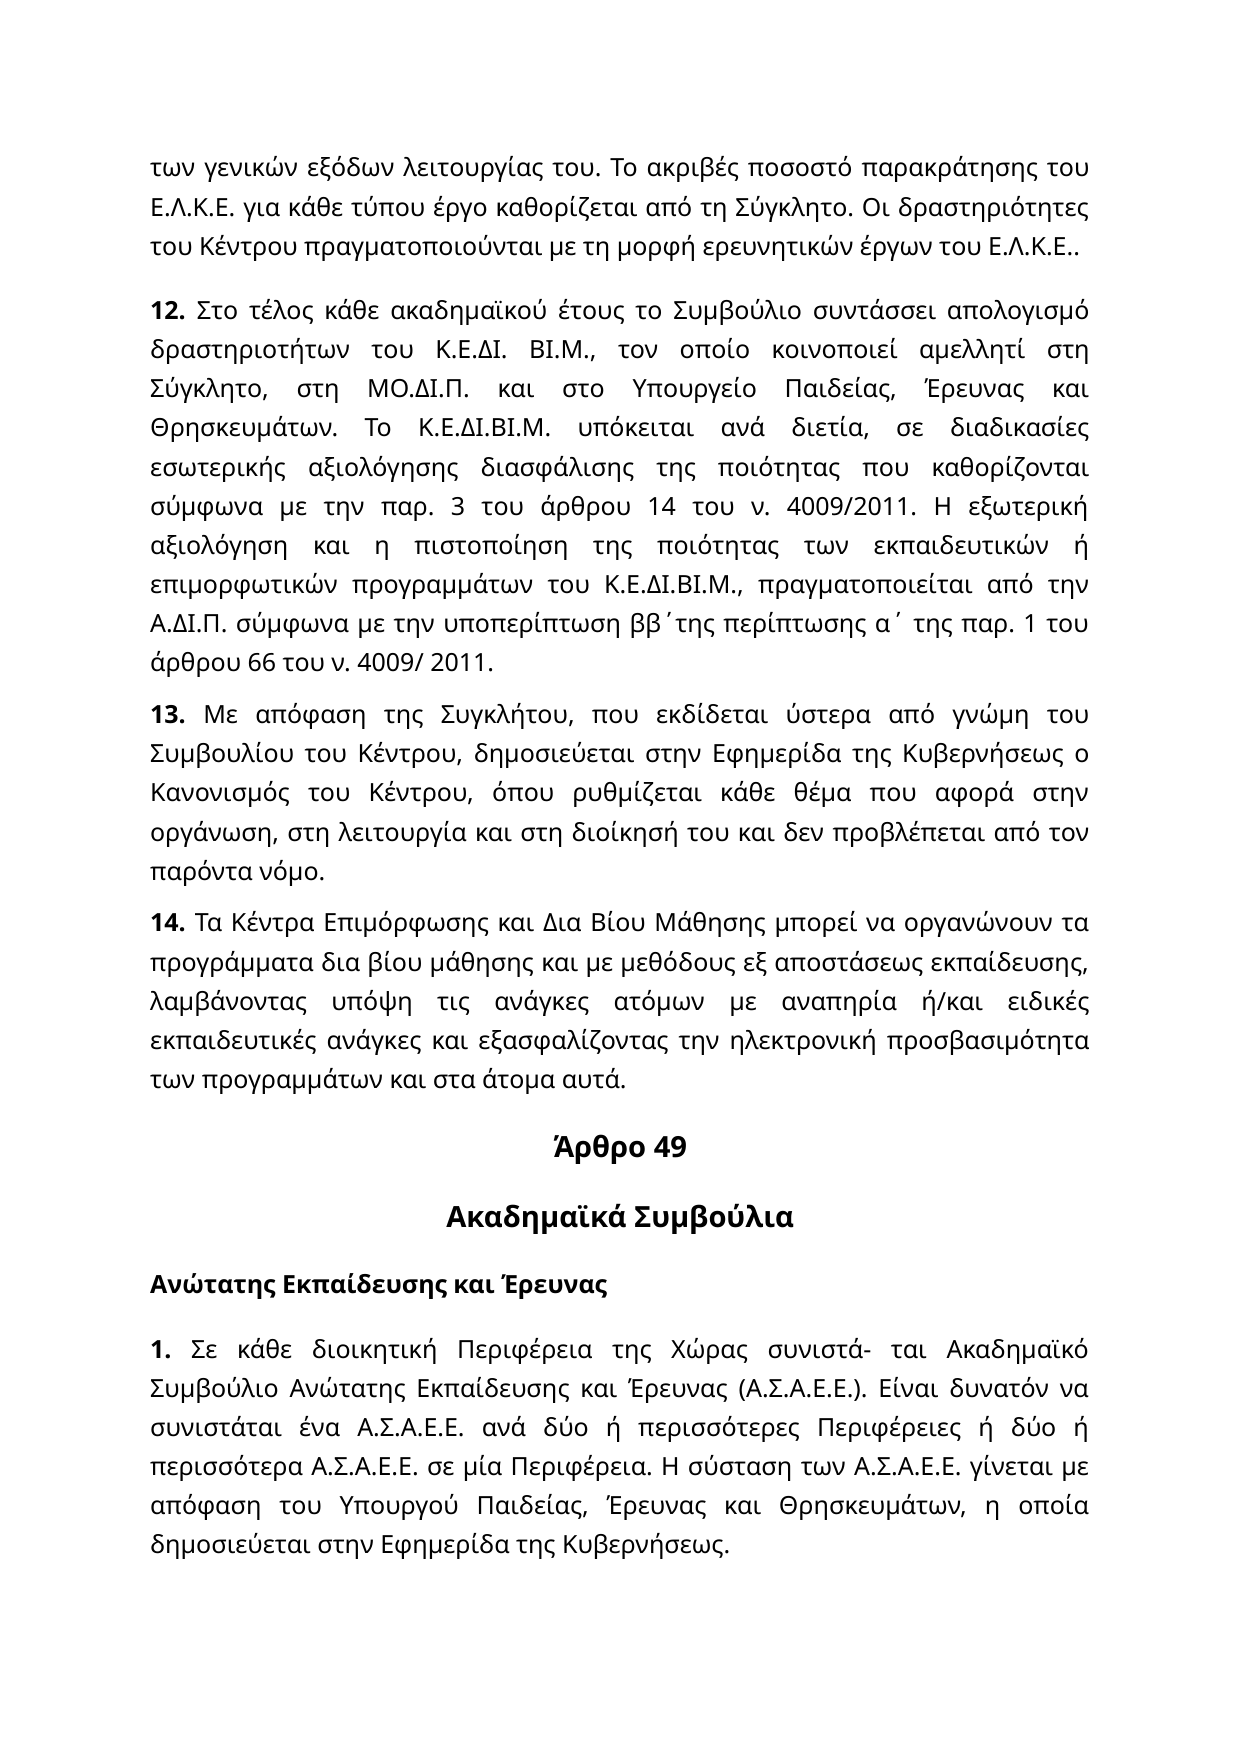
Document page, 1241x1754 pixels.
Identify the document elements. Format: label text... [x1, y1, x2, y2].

text 12. Στο τέλος κάθε ακαδημαϊκού έτους το Συμβούλιο συντάσσει απολογισμό δραστηριοτήτων του Κ.Ε.ΔΙ. ΒΙ.Μ., τον οποίο κοινοποιεί αμελλητί στη Σύγκλητο, στη ΜΟ.ΔΙ.Π. και στο Υπουργείο Παιδείας, Έρευνας και Θρησκευμάτων. Το Κ.Ε.ΔΙ.ΒΙ.Μ. υπόκειται ανά διετία, σε διαδικασίες εσωτερικής αξιολόγησης διασφάλισης της ποιότητας που καθορίζονται σύμφωνα με την παρ. 3 του άρθρου 14 του ν. 4009/2011. Η εξωτερική αξιολόγηση και η πιστοποίηση της ποιότητας των εκπαιδευτικών ή επιμορφωτικών προγραμμάτων του Κ.Ε.ΔΙ.ΒΙ.Μ., πραγματοποιείται από την Α.ΔΙ.Π. σύμφωνα με την υποπερίπτωση ββ΄της περίπτωσης α΄ της παρ. 1 του άρθρου 66 του ν. 4009/ 2011. [150, 292, 1090, 679]
text 13. Με απόφαση της Συγκλήτου, που εκδίδεται ύστερα από γνώμη του Συμβουλίου του Κέντρου, δημοσιεύεται στην Εφημερίδα της Κυβερνήσεως ο Κανονισμός του Κέντρου, όπου ρυθμίζεται κάθε θέμα που αφορά στην οργάνωση, στη λειτουργία και στη διοίκησή του και δεν προβλέπεται από τον παρόντα νόμο. [150, 697, 1090, 887]
text 14. Τα Κέντρα Επιμόρφωσης και Δια Βίου Μάθησης μπορεί να οργανώνουν τα προγράμματα δια βίου μάθησης και με μεθόδους εξ αποστάσεως εκπαίδευσης, λαμβάνοντας υπόψη τις ανάγκες ατόμων με αναπηρία ή/και ειδικές εκπαιδευτικές ανάγκες και εξασφαλίζοντας την ηλεκτρονική προσβασιμότητα των προγραμμάτων και στα άτομα αυτά. [150, 905, 1090, 1096]
subtitle Ακαδημαϊκά Συμβούλια [150, 1196, 1090, 1236]
text 1. Σε κάθε διοικητική Περιφέρεια της Χώρας συνιστά- ται Ακαδημαϊκό Συμβούλιο Ανώτατης Εκπαίδευσης και Έρευνας (Α.Σ.Α.Ε.Ε.). Είναι δυνατόν να συνιστάται ένα Α.Σ.Α.Ε.Ε. ανά δύο ή περισσότερες Περιφέρειες ή δύο ή περισσότερα Α.Σ.Α.Ε.Ε. σε μία Περιφέρεια. Η σύσταση των Α.Σ.Α.Ε.Ε. γίνεται με απόφαση του Υπουργού Παιδείας, Έρευνας και Θρησκευμάτων, η οποία δημοσιεύεται στην Εφημερίδα της Κυβερνήσεως. [150, 1331, 1090, 1561]
text Ανώτατης Εκπαίδευσης και Έρευνας [150, 1267, 1090, 1301]
subtitle Άρθρο 49 [150, 1126, 1090, 1166]
text των γενικών εξόδων λειτουργίας του. Το ακριβές ποσοστό παρακράτησης του Ε.Λ.Κ.Ε. για κάθε τύπου έργο καθορίζεται από τη Σύγκλητο. Οι δραστηριότητες του Κέντρου πραγματοποιούνται με τη μορφή ερευνητικών έργων του Ε.Λ.Κ.Ε.. [150, 150, 1090, 262]
